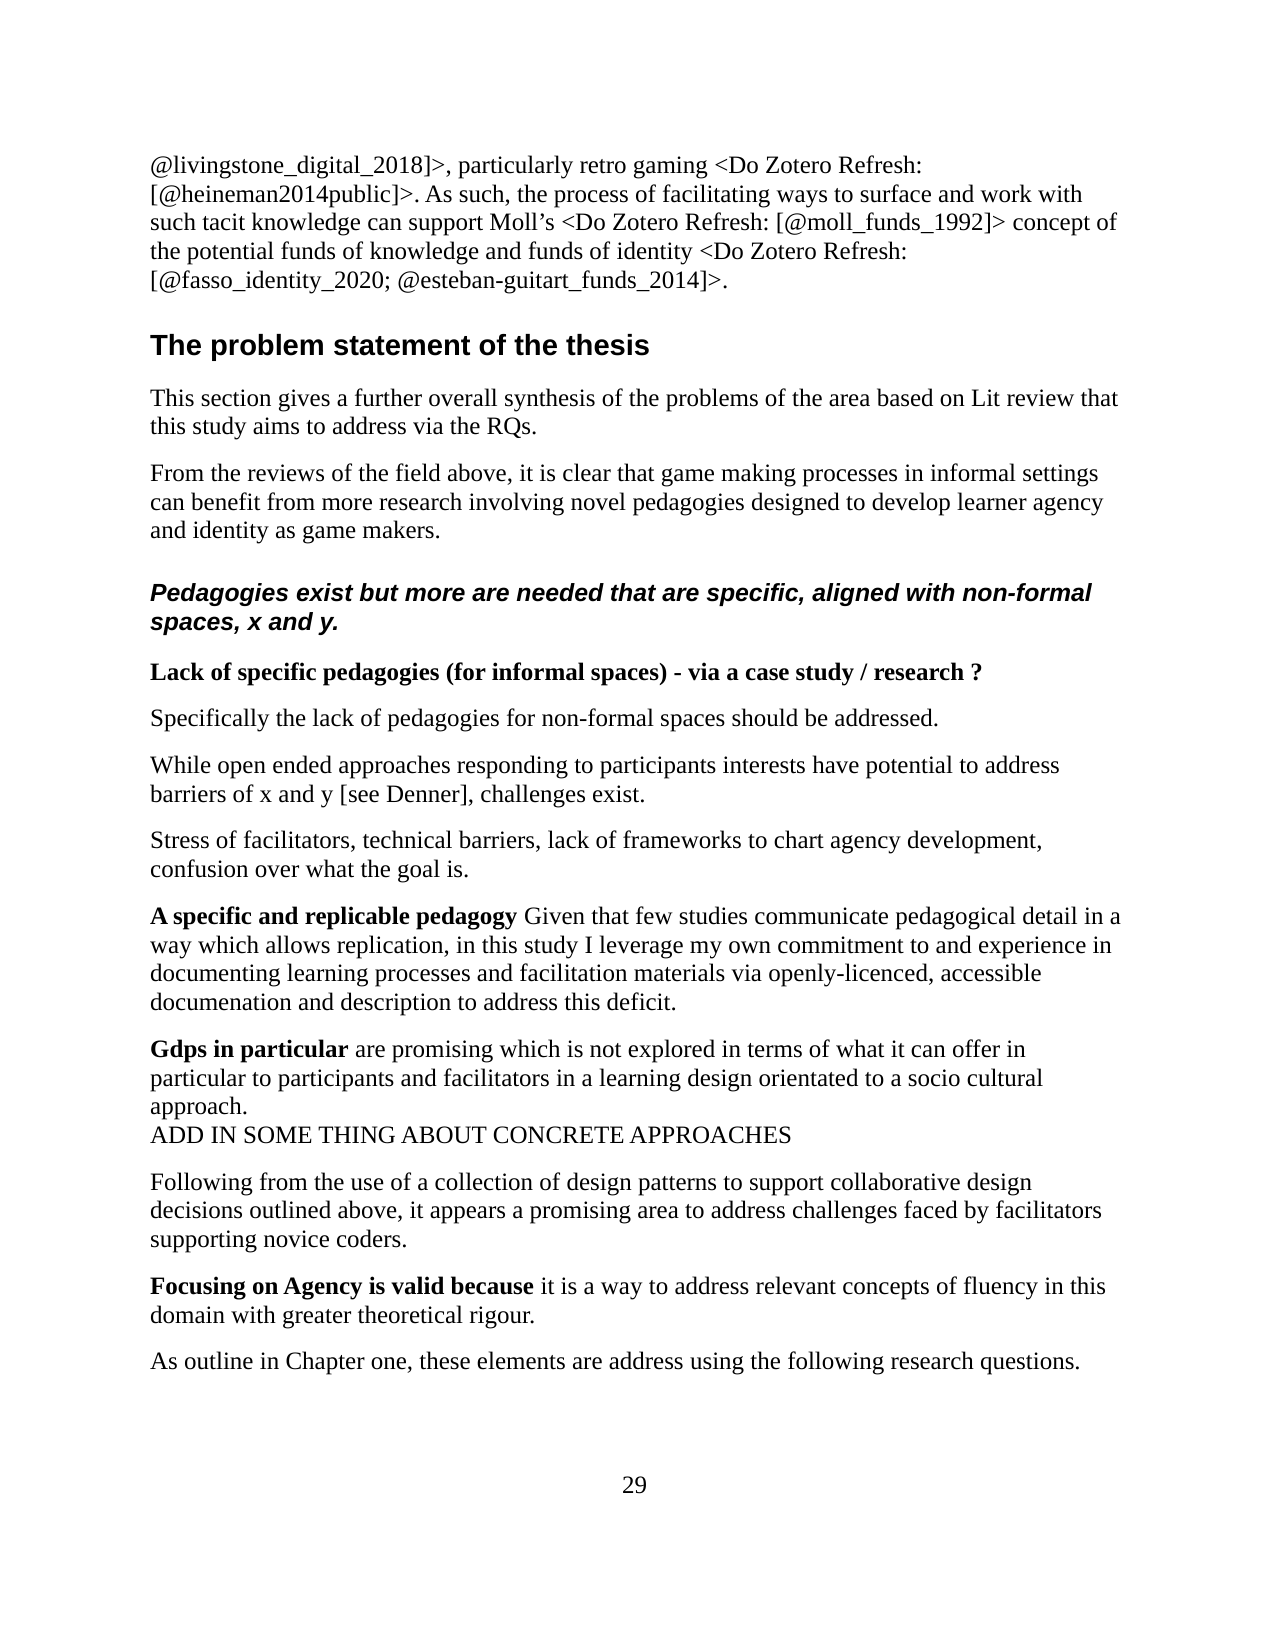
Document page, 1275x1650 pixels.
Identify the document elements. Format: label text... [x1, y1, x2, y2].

text Lack of specific pedagogies (for informal spaces) - via a case study / research ? [150, 657, 1125, 686]
text Following from the use of a collection of design patterns to support collaborative design decisions outlined above, it appears a promising area to address challenges faced by facilitators supporting novice coders. [150, 1167, 1125, 1253]
text @livingstone_digital_2018]>, particularly retro gaming <Do Zotero Refresh: [@heineman2014public]>. As such, the process of facilitating ways to surface and work with such tacit knowledge can support Moll’s <Do Zotero Refresh: [@moll_funds_1992]> concept of the potential funds of knowledge and funds of identity <Do Zotero Refresh: [@fasso_identity_2020; @esteban-guitart_funds_2014]>. [150, 150, 1125, 294]
text This section gives a further overall synthesis of the problems of the area based on Lit review that this study aims to address via the RQs. [150, 383, 1125, 440]
text From the reviews of the field above, it is clear that game making processes in informal settings can benefit from more research involving novel pedagogies designed to develop learner agency and identity as game makers. [150, 458, 1125, 544]
text Gdps in particular are promising which is not explored in terms of what it can offer in particular to participants and facilitators in a learning design orientated to a socio cultural approach. ADD IN SOME THING ABOUT CONCRETE APPROACHES [150, 1034, 1125, 1149]
text Specifically the lack of pedagogies for non-formal spaces should be addressed. [150, 703, 1125, 732]
text A specific and replicable pedagogy Given that few studies communicate pedagogical detail in a way which allows replication, in this study I leverage my own commitment to and experience in documenting learning processes and facilitation materials via openly-licenced, accessible documenation and description to address this deficit. [150, 901, 1125, 1016]
subtitle The problem statement of the thesis [150, 328, 1125, 361]
text As outline in Chapter one, these elements are address using the following research questions. [150, 1346, 1125, 1375]
text Stress of facilitators, technical barriers, lack of frameworks to chart agency development, confusion over what the goal is. [150, 826, 1125, 883]
subtitle Pedagogies exist but more are needed that are specific, aligned with non-formal spaces, x and y. [150, 578, 1125, 635]
text Focusing on Agency is valid because it is a way to address relevant concepts of fluency in this domain with greater theoretical rigour. [150, 1271, 1125, 1328]
text While open ended approaches responding to participants interests have potential to address barriers of x and y [see Denner], challenges exist. [150, 750, 1125, 808]
